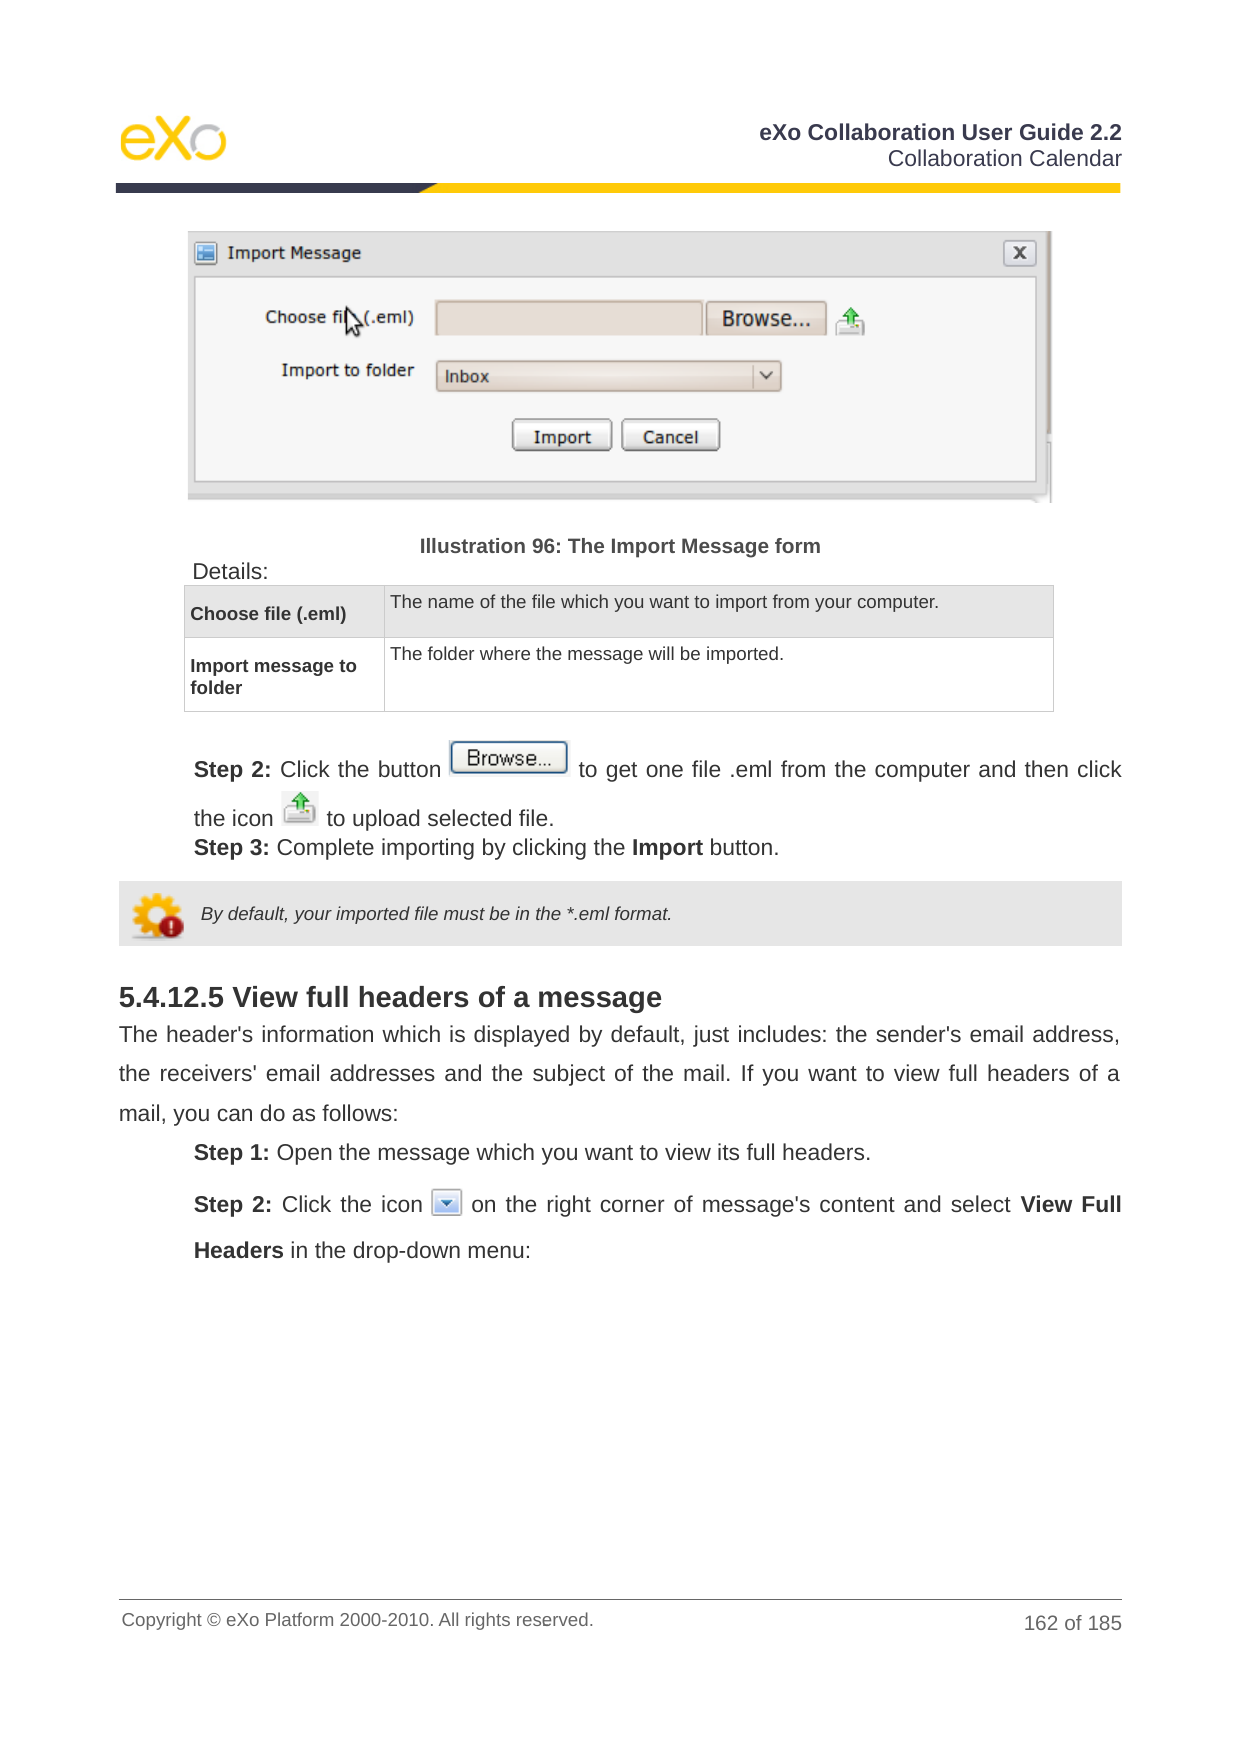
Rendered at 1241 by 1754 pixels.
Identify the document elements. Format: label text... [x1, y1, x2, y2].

table_cell The folder where the message will be imported. [385, 638, 1053, 711]
picture [115, 183, 1121, 193]
picture [281, 791, 319, 826]
table_header The name of the file which you want to import from your computer. [385, 586, 1053, 637]
text Details: [118, 532, 1122, 585]
table_header [119, 881, 199, 946]
list Step 1: Open the message which you want to view its full headers. [156, 1139, 1122, 1166]
text The header's information which is displayed by default, just includes: the sender's email address, the receivers' email addresses and the subject of the mail. If you want to view full headers of a mail, you can do as follows: [118, 1021, 1122, 1126]
picture [120, 115, 227, 161]
list Step 2: Click the buttonto get one file .eml from the computer and then click the iconto upload selected file. [156, 733, 1122, 833]
list Step 2: Click the iconon the right corner of message's content and select View Full Headers in the drop-down menu: [156, 1179, 1122, 1263]
picture [131, 893, 184, 941]
picture [187, 231, 1053, 503]
list Step 3: Complete importing by clicking the Import button. [156, 833, 1122, 860]
text Illustration 96: The Import Message form [157, 532, 1084, 558]
table_header By default, your imported file must be in the *.eml format. [199, 881, 1122, 946]
picture [448, 740, 571, 777]
table_header Choose file (.eml) [185, 586, 384, 637]
table_cell Import message to folder [185, 638, 384, 711]
subtitle View full headers of a message [118, 980, 1122, 1013]
picture [430, 1186, 464, 1216]
